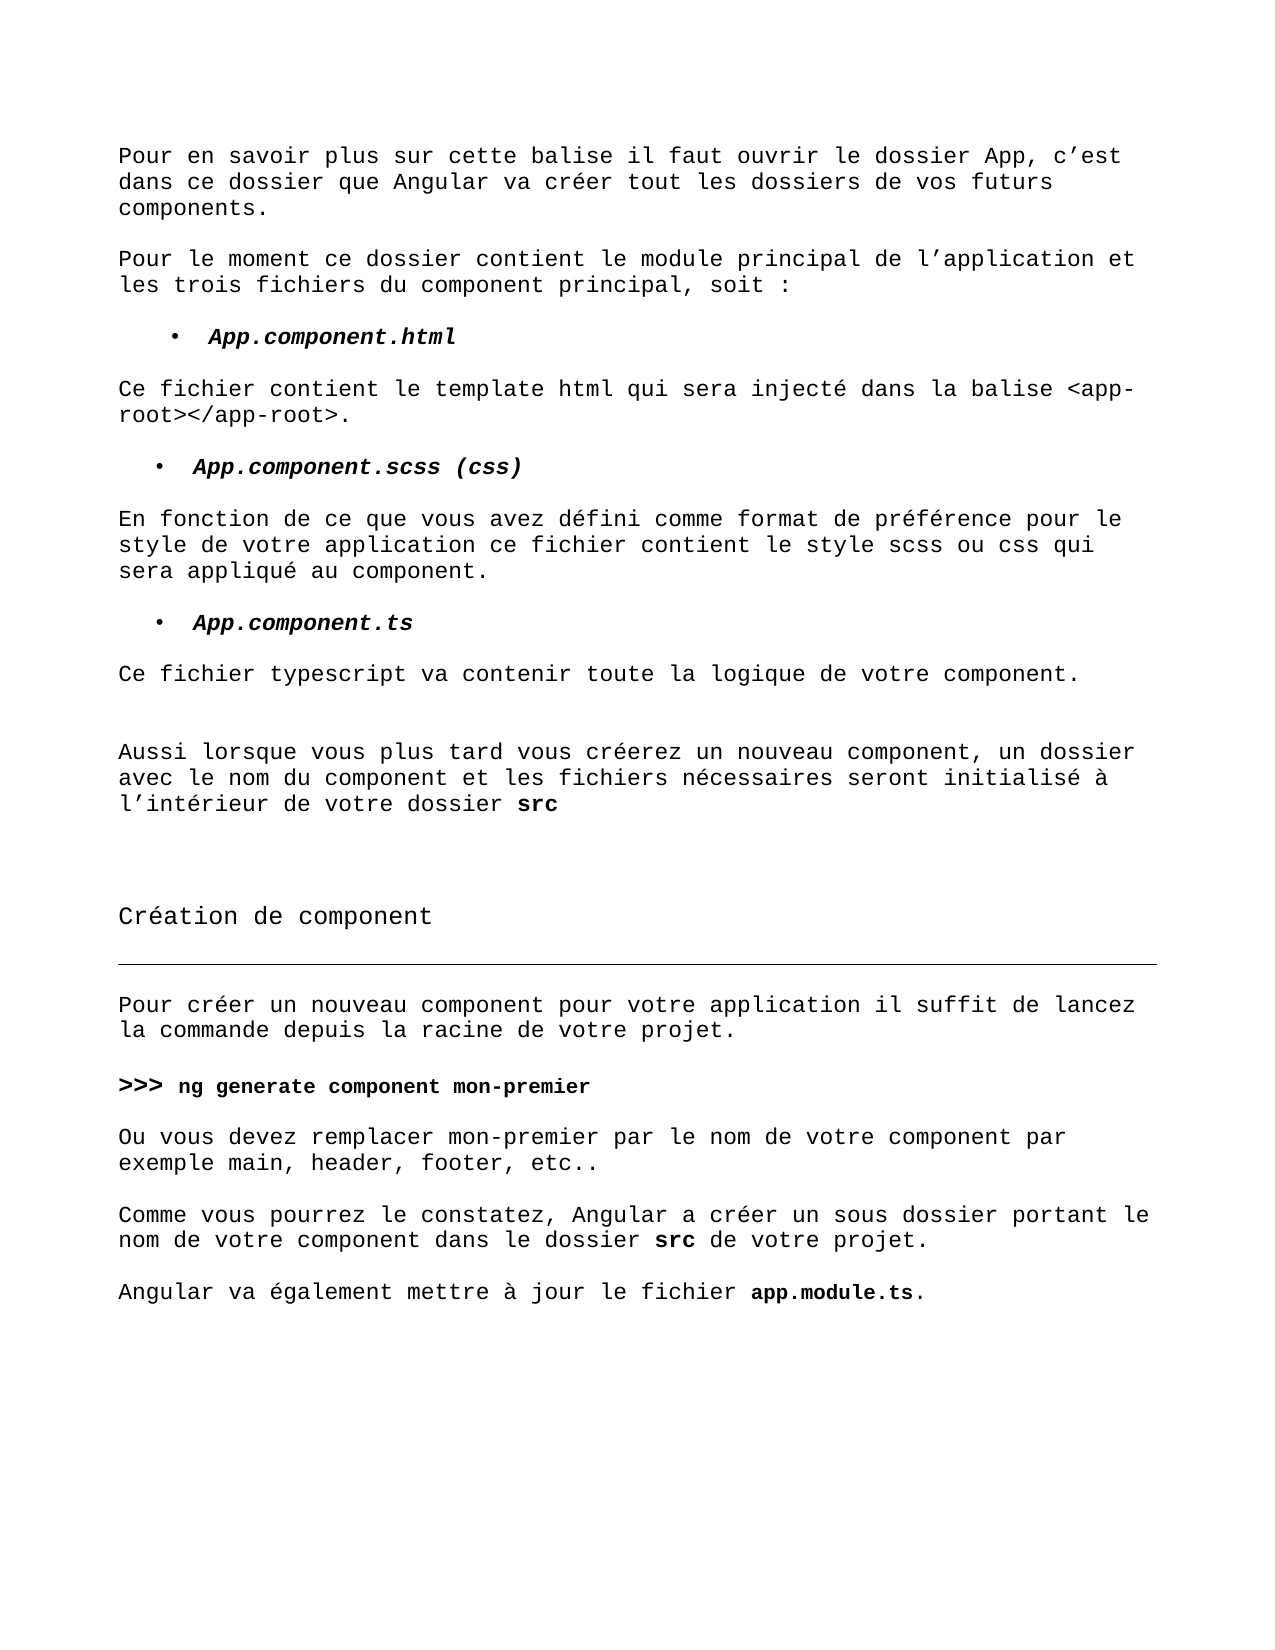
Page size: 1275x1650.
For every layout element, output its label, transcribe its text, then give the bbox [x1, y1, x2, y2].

text Aussi lorsque vous plus tard vous créerez un nouveau component, un dossier avec le nom du component et les fichiers nécessaires seront initialisé à l’intérieur de votre dossier src [118, 741, 1157, 818]
text Création de component [118, 903, 1157, 932]
text Pour créer un nouveau component pour votre application il suffit de lancez la commande depuis la racine de votre projet. [118, 993, 1157, 1045]
list App.component.html [171, 326, 1157, 352]
text >>> ng generate component mon-premier [118, 1073, 1157, 1101]
list App.component.scss (css) [156, 455, 1157, 481]
list App.component.ts [156, 611, 1157, 637]
text Pour en savoir plus sur cette balise il faut ouvrir le dossier App, c’est dans ce dossier que Angular va créer tout les dossiers de vos futurs components. [118, 144, 1157, 222]
text Pour le moment ce dossier contient le module principal de l’application et les trois fichiers du component principal, soit : [118, 248, 1157, 300]
text Ce fichier contient le template html qui sera injecté dans la balise <app-root></app-root>. [118, 377, 1157, 429]
text Ou vous devez remplacer mon-premier par le nom de votre component par exemple main, header, footer, etc.. [118, 1125, 1157, 1177]
text Ce fichier typescript va contenir toute la logique de votre component. [118, 663, 1157, 689]
text Angular va également mettre à jour le fichier app.module.ts. [118, 1281, 1157, 1307]
text Comme vous pourrez le constatez, Angular a créer un sous dossier portant le nom de votre component dans le dossier src de votre projet. [118, 1203, 1157, 1255]
text En fonction de ce que vous avez défini comme format de préférence pour le style de votre application ce fichier contient le style scss ou css qui sera appliqué au component. [118, 507, 1157, 585]
